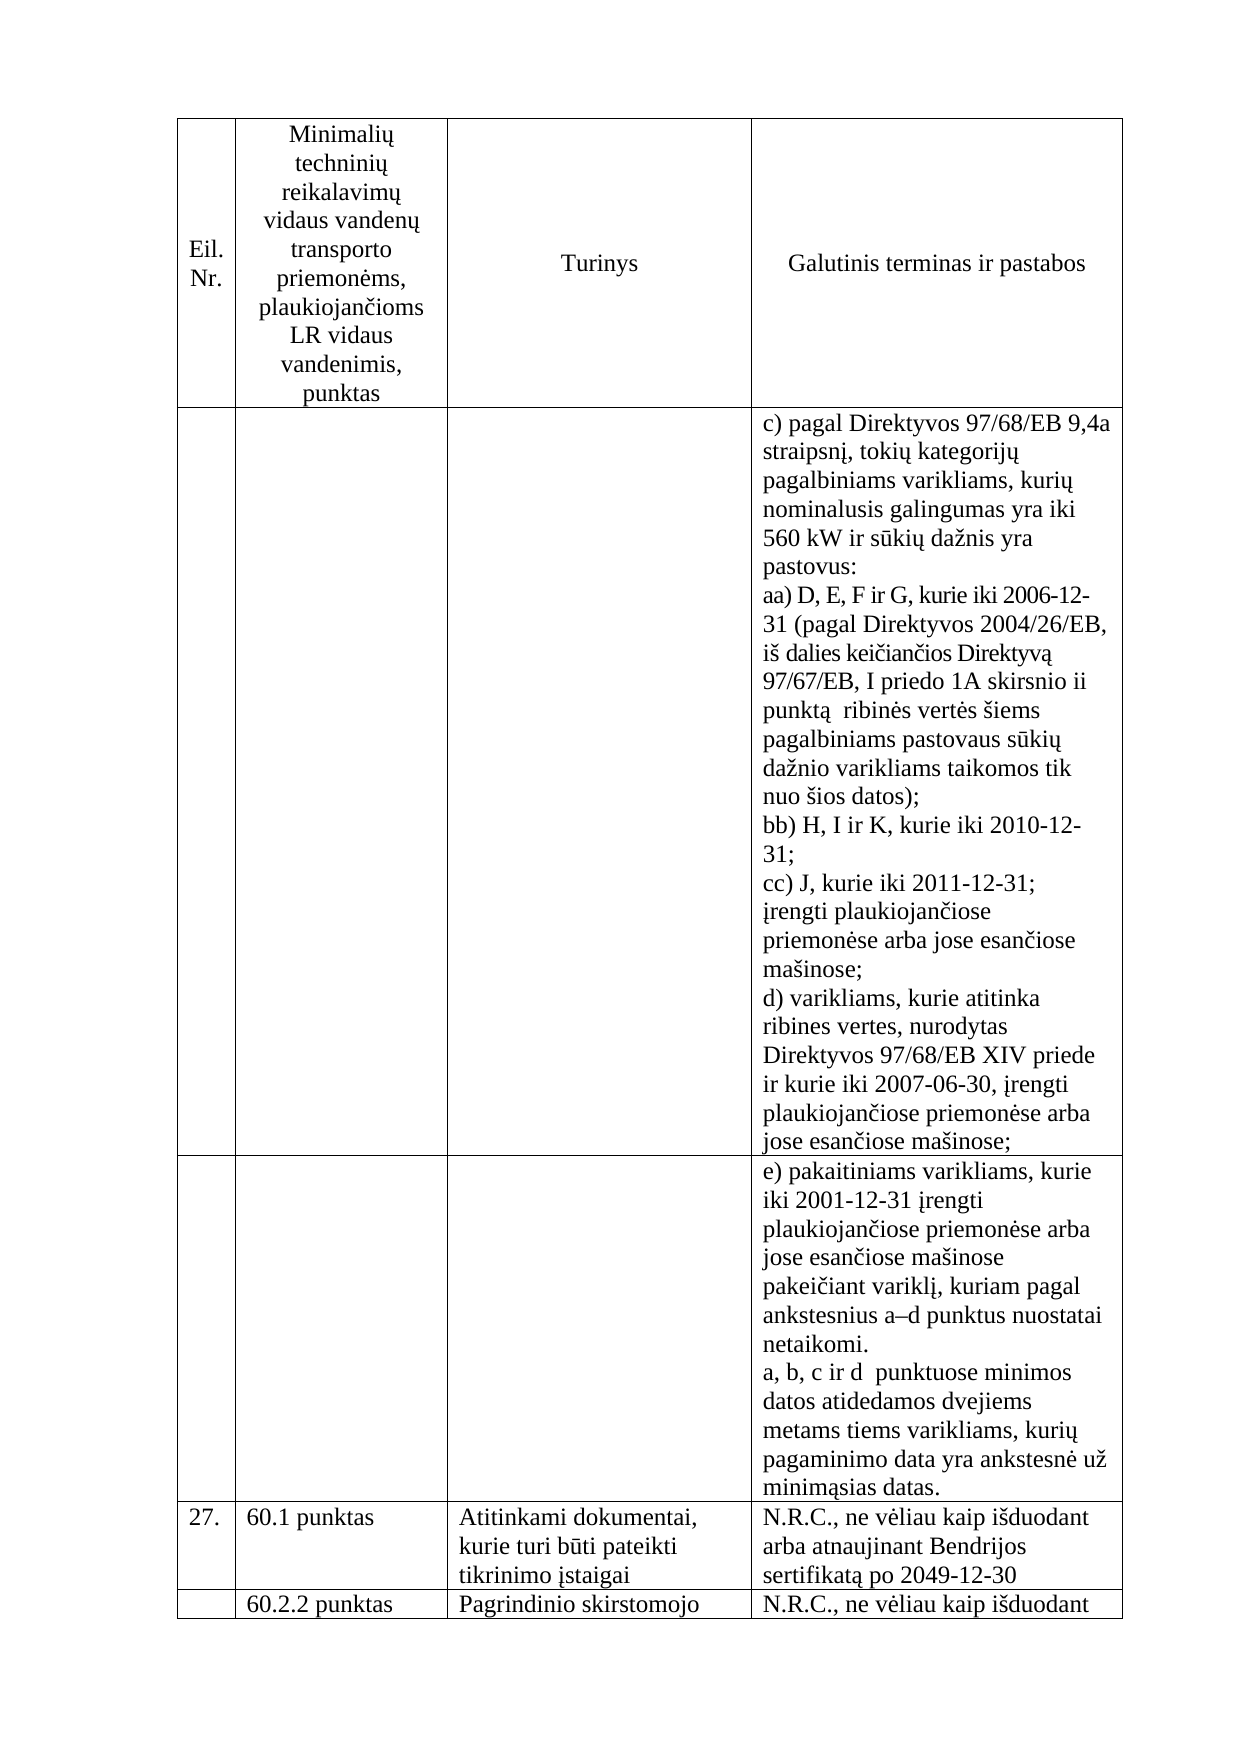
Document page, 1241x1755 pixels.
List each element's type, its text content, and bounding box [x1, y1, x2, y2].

table_cell [448, 1156, 751, 1501]
table_cell [448, 408, 751, 1155]
table_cell N.R.C., ne vėliau kaip išduodant [752, 1590, 1122, 1618]
table_cell [236, 408, 447, 1155]
table_cell [178, 408, 235, 1155]
table_header Minimalių techninių reikalavimų vidaus vandenų transporto priemonėms, plaukiojančioms LR vidaus vandenimis, punktas [236, 119, 447, 407]
table_header Galutinis terminas ir pastabos [752, 119, 1122, 407]
table_cell [178, 1156, 235, 1501]
table_header Eil. Nr. [178, 119, 235, 407]
table_cell 60.2.2 punktas [236, 1590, 447, 1618]
table_cell [236, 1156, 447, 1501]
table_cell [178, 1590, 235, 1618]
table_cell 60.1 punktas [236, 1502, 447, 1588]
table_cell Atitinkami dokumentai, kurie turi būti pateikti tikrinimo įstaigai [448, 1502, 751, 1588]
table_cell Pagrindinio skirstomojo [448, 1590, 751, 1618]
table_cell c) pagal Direktyvos 97/68/EB 9,4a straipsnį, tokių kategorijų pagalbiniams varikliams, kurių nominalusis galingumas yra iki 560 kW ir sūkių dažnis yra pastovus: aa) D, E, F ir G, kurie iki 2006-12-31 (pagal Direktyvos 2004/26/EB, iš dalies keičiančios Direktyvą 97/67/EB, I priedo 1A skirsnio ii punktą ribinės vertės šiems pagalbiniams pastovaus sūkių dažnio varikliams taikomos tik nuo šios datos); bb) H, I ir K, kurie iki 2010-12-31; cc) J, kurie iki 2011-12-31; įrengti plaukiojančiose priemonėse arba jose esančiose mašinose; d) varikliams, kurie atitinka ribines vertes, nurodytas Direktyvos 97/68/EB XIV priede ir kurie iki 2007-06-30, įrengti plaukiojančiose priemonėse arba jose esančiose mašinose; [752, 408, 1122, 1155]
table_header Turinys [448, 119, 751, 407]
table_cell N.R.C., ne vėliau kaip išduodant arba atnaujinant Bendrijos sertifikatą po 2049-12-30 [752, 1502, 1122, 1588]
table_cell 27. [178, 1502, 235, 1588]
table_cell e) pakaitiniams varikliams, kurie iki 2001-12-31 įrengti plaukiojančiose priemonėse arba jose esančiose mašinose pakeičiant variklį, kuriam pagal ankstesnius a–d punktus nuostatai netaikomi. a, b, c ir d punktuose minimos datos atidedamos dvejiems metams tiems varikliams, kurių pagaminimo data yra ankstesnė už minimąsias datas. [752, 1156, 1122, 1501]
